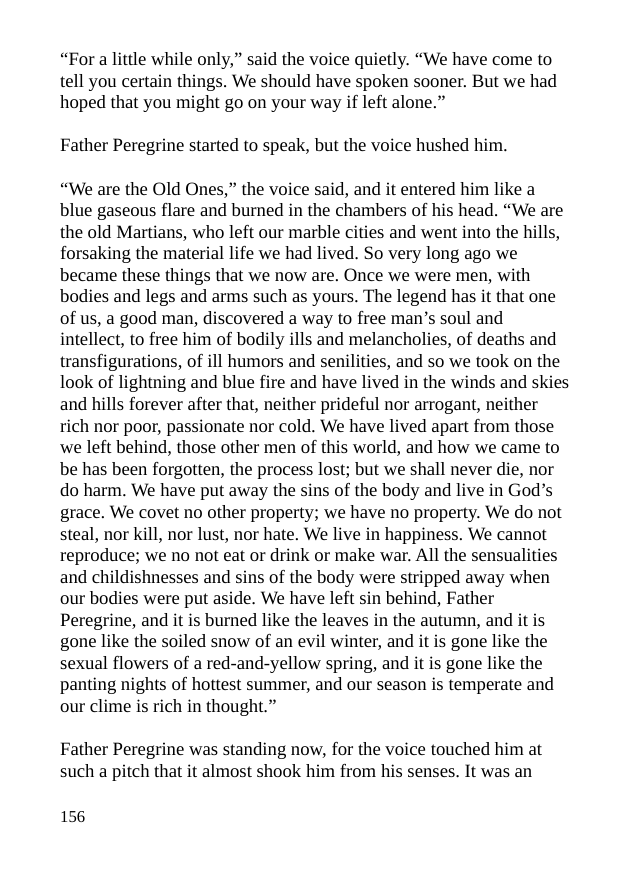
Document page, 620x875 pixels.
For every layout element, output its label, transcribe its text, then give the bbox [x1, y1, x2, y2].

text “For a little while only,” said the voice quietly. “We have come to tell you certain things. We should have spoken sooner. But we had hoped that you might go on your way if left alone.” Father Peregrine started to speak, but the voice hushed him. “We are the Old Ones,” the voice said, and it entered him like a blue gaseous flare and burned in the chambers of his head. “We are the old Martians, who left our marble cities and went into the hills, forsaking the material life we had lived. So very long ago we became these things that we now are. Once we were men, with bodies and legs and arms such as yours. The legend has it that one of us, a good man, discovered a way to free man’s soul and intellect, to free him of bodily ills and melancholies, of deaths and transfigurations, of ill humors and senilities, and so we took on the look of lightning and blue fire and have lived in the winds and skies and hills forever after that, neither prideful nor arrogant, neither rich nor poor, passionate nor cold. We have lived apart from those we left behind, those other men of this world, and how we came to be has been forgotten, the process lost; but we shall never die, nor do harm. We have put away the sins of the body and live in God’s grace. We covet no other property; we have no property. We do not steal, nor kill, nor lust, nor hate. We live in happiness. We cannot reproduce; we no not eat or drink or make war. All the sensualities and childishnesses and sins of the body were stripped away when our bodies were put aside. We have left sin behind, Father Peregrine, and it is burned like the leaves in the autumn, and it is gone like the soiled snow of an evil winter, and it is gone like the sexual flowers of a red-and-yellow spring, and it is gone like the panting nights of hottest summer, and our season is temperate and our clime is rich in thought.” Father Peregrine was standing now, for the voice touched him at such a pitch that it almost shook him from his senses. It was an [60, 48, 571, 781]
